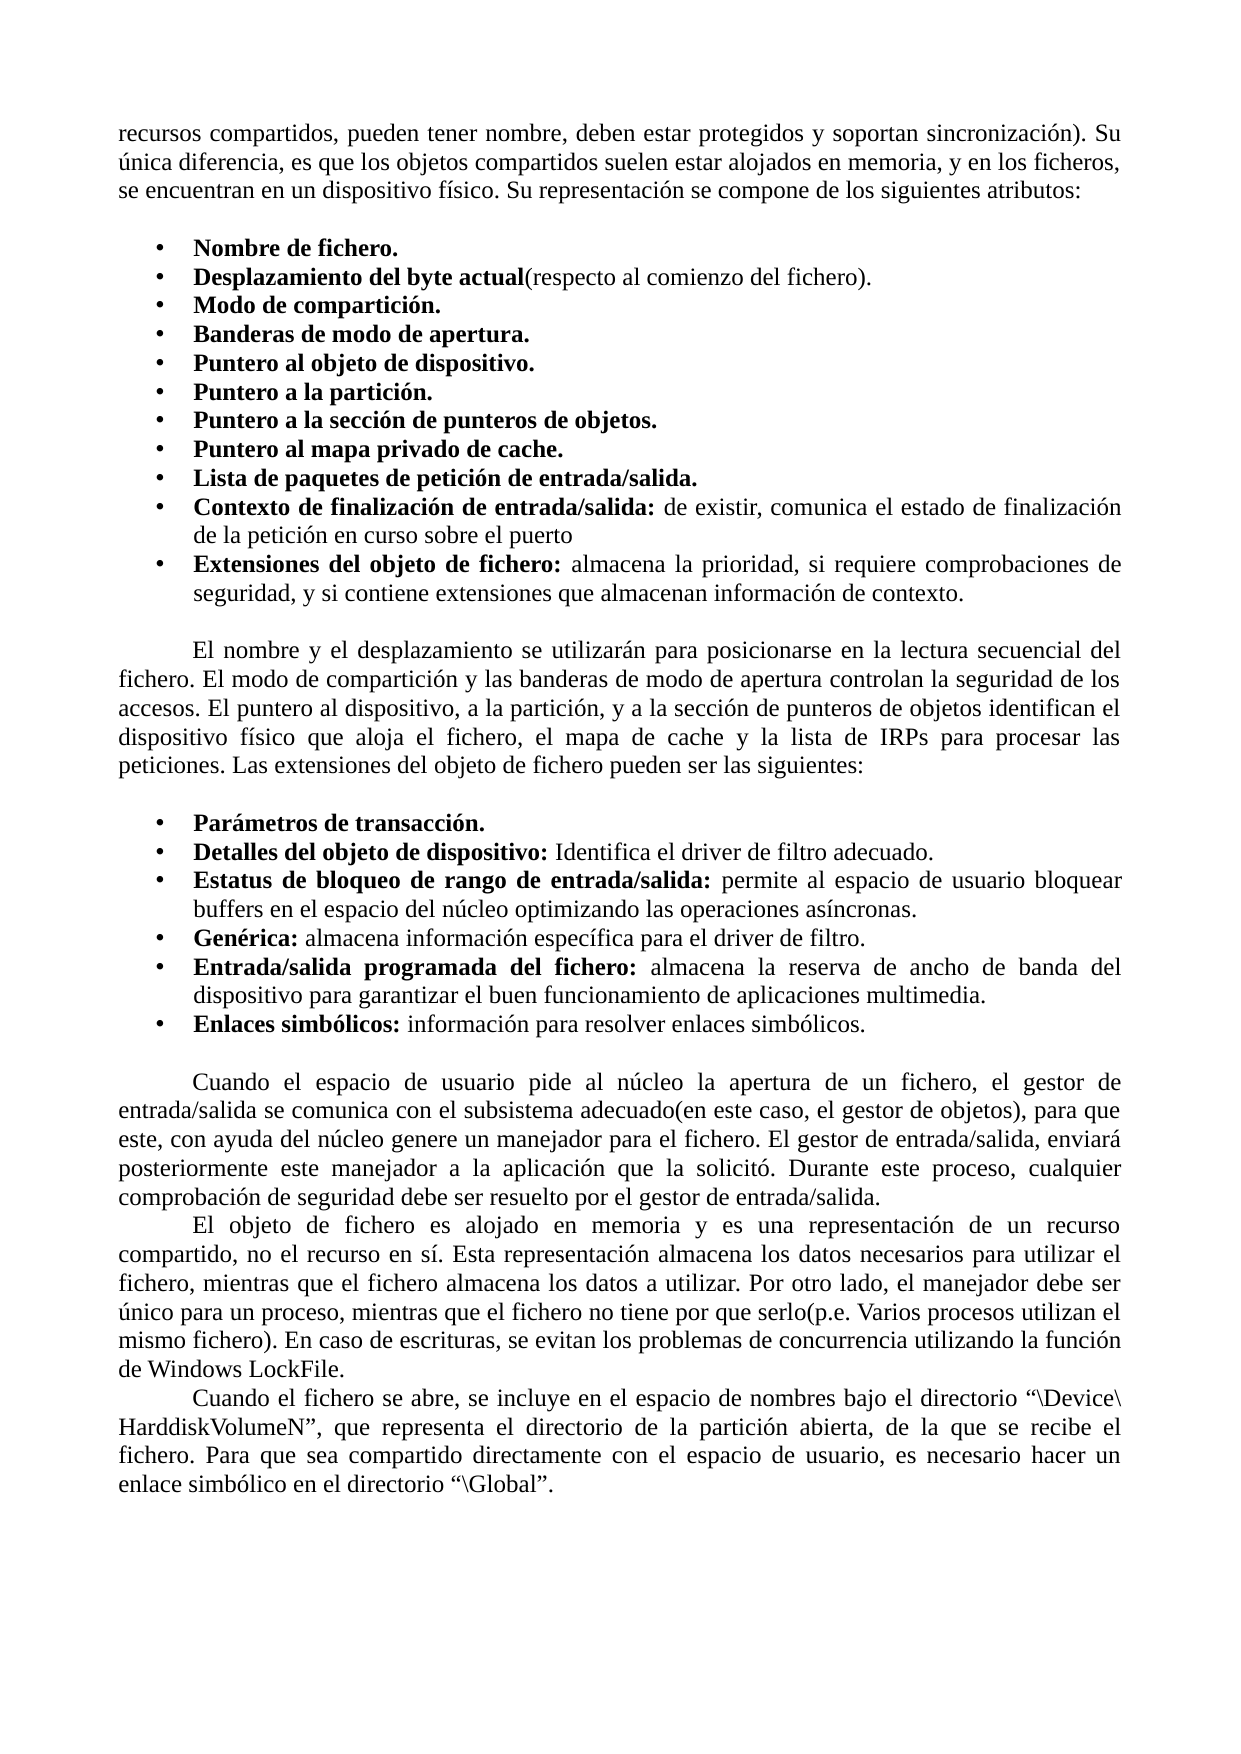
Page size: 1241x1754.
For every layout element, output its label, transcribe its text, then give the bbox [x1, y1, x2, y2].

list Puntero a la sección de punteros de objetos. [156, 406, 1122, 434]
list Puntero a la partición. [156, 377, 1122, 406]
list Contexto de finalización de entrada/salida: de existir, comunica el estado de finalización de la petición en curso sobre el puerto [156, 492, 1122, 549]
list Modo de compartición. [156, 291, 1122, 319]
list Parámetros de transacción. [156, 808, 1122, 837]
text El objeto de fichero es alojado en memoria y es una representación de un recurso compartido, no el recurso en sí. Esta representación almacena los datos necesarios para utilizar el fichero, mientras que el fichero almacena los datos a utilizar. Por otro lado, el manejador debe ser único para un proceso, mientras que el fichero no tiene por que serlo(p.e. Varios procesos utilizan el mismo fichero). En caso de escrituras, se evitan los problemas de concurrencia utilizando la función de Windows LockFile. [118, 1211, 1122, 1383]
list Extensiones del objeto de fichero: almacena la prioridad, si requiere comprobaciones de seguridad, y si contiene extensiones que almacenan información de contexto. [156, 549, 1122, 607]
list Detalles del objeto de dispositivo: Identifica el driver de filtro adecuado. [156, 837, 1122, 866]
list Lista de paquetes de petición de entrada/salida. [156, 463, 1122, 492]
text El nombre y el desplazamiento se utilizarán para posicionarse en la lectura secuencial del fichero. El modo de compartición y las banderas de modo de apertura controlan la seguridad de los accesos. El puntero al dispositivo, a la partición, y a la sección de punteros de objetos identifican el dispositivo físico que aloja el fichero, el mapa de cache y la lista de IRPs para procesar las peticiones. Las extensiones del objeto de fichero pueden ser las siguientes: [118, 636, 1122, 779]
text Cuando el espacio de usuario pide al núcleo la apertura de un fichero, el gestor de entrada/salida se comunica con el subsistema adecuado(en este caso, el gestor de objetos), para que este, con ayuda del núcleo genere un manejador para el fichero. El gestor de entrada/salida, enviará posteriormente este manejador a la aplicación que la solicitó. Durante este proceso, cualquier comprobación de seguridad debe ser resuelto por el gestor de entrada/salida. [118, 1067, 1122, 1211]
list Desplazamiento del byte actual(respecto al comienzo del fichero). [156, 262, 1122, 291]
list Banderas de modo de apertura. [156, 319, 1122, 348]
text recursos compartidos, pueden tener nombre, deben estar protegidos y soportan sincronización). Su única diferencia, es que los objetos compartidos suelen estar alojados en memoria, y en los ficheros, se encuentran en un dispositivo físico. Su representación se compone de los siguientes atributos: [118, 118, 1122, 204]
list Enlaces simbólicos: información para resolver enlaces simbólicos. [156, 1009, 1122, 1038]
list Puntero al objeto de dispositivo. [156, 348, 1122, 377]
list Entrada/salida programada del fichero: almacena la reserva de ancho de banda del dispositivo para garantizar el buen funcionamiento de aplicaciones multimedia. [156, 952, 1122, 1009]
list Puntero al mapa privado de cache. [156, 434, 1122, 463]
text Cuando el fichero se abre, se incluye en el espacio de nombres bajo el directorio “\Device\HarddiskVolumeN”, que representa el directorio de la partición abierta, de la que se recibe el fichero. Para que sea compartido directamente con el espacio de usuario, es necesario hacer un enlace simbólico en el directorio “\Global”. [118, 1383, 1122, 1498]
list Genérica: almacena información específica para el driver de filtro. [156, 923, 1122, 952]
list Nombre de fichero. [156, 233, 1122, 262]
list Estatus de bloqueo de rango de entrada/salida: permite al espacio de usuario bloquear buffers en el espacio del núcleo optimizando las operaciones asíncronas. [156, 866, 1122, 923]
